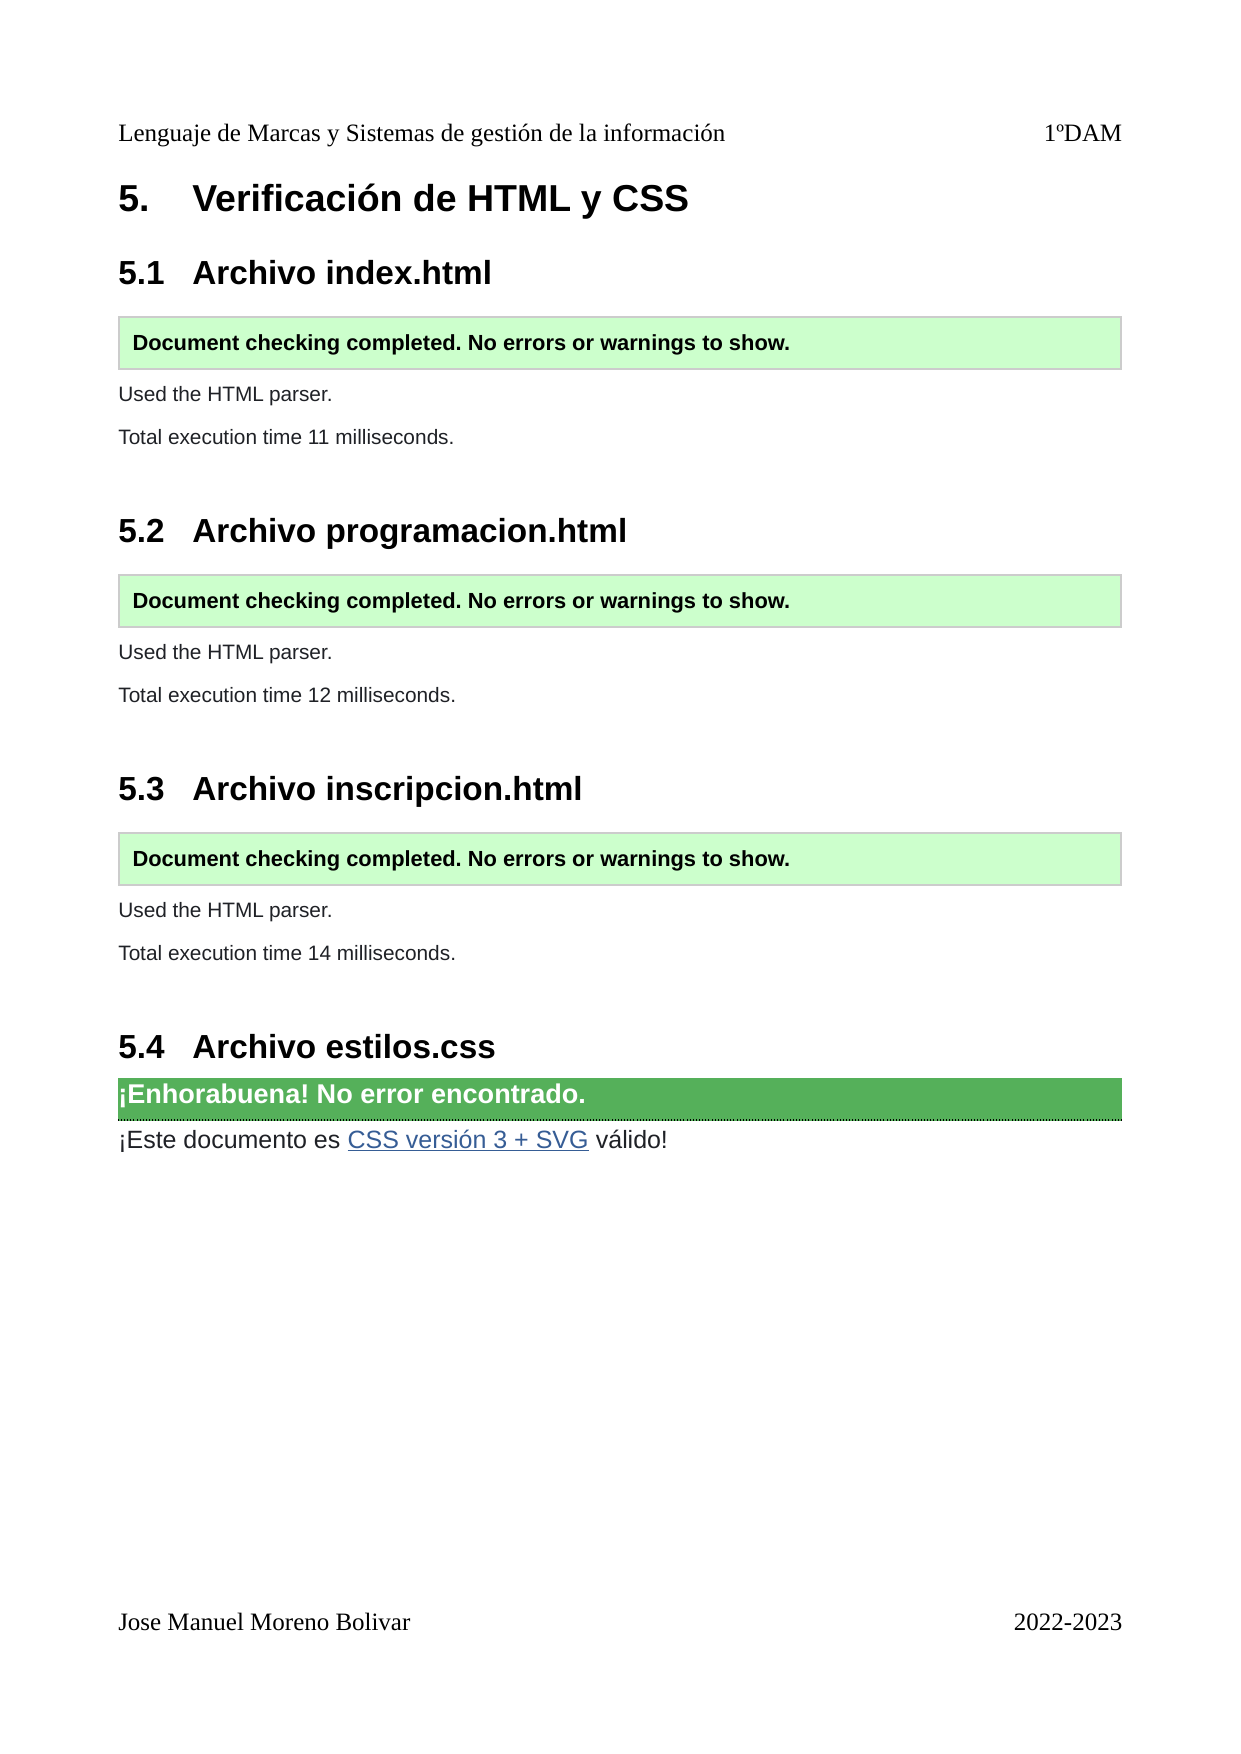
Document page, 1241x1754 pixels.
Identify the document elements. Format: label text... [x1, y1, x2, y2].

text Document checking completed. No errors or warnings to show. [120, 834, 1120, 884]
subtitle 5. Verificación de HTML y CSS [118, 176, 1122, 219]
text Total execution time 14 milliseconds. [118, 941, 1122, 965]
text Used the HTML parser. [118, 382, 1122, 406]
text ¡Este documento es CSS versión 3 + SVG válido! [118, 1121, 1122, 1153]
subtitle 5.2 Archivo programacion.html [118, 511, 1122, 549]
subtitle ¡Enhorabuena! No error encontrado. [118, 1078, 1122, 1121]
text Document checking completed. No errors or warnings to show. [120, 318, 1120, 368]
subtitle 5.3 Archivo inscripcion.html [118, 769, 1122, 807]
text Used the HTML parser. [118, 898, 1122, 922]
subtitle 5.1 Archivo index.html [118, 253, 1122, 291]
text Used the HTML parser. [118, 640, 1122, 664]
text Document checking completed. No errors or warnings to show. [120, 576, 1120, 626]
text Total execution time 12 milliseconds. [118, 683, 1122, 707]
subtitle 5.4 Archivo estilos.css [118, 1027, 1122, 1065]
text Total execution time 11 milliseconds. [118, 425, 1122, 449]
